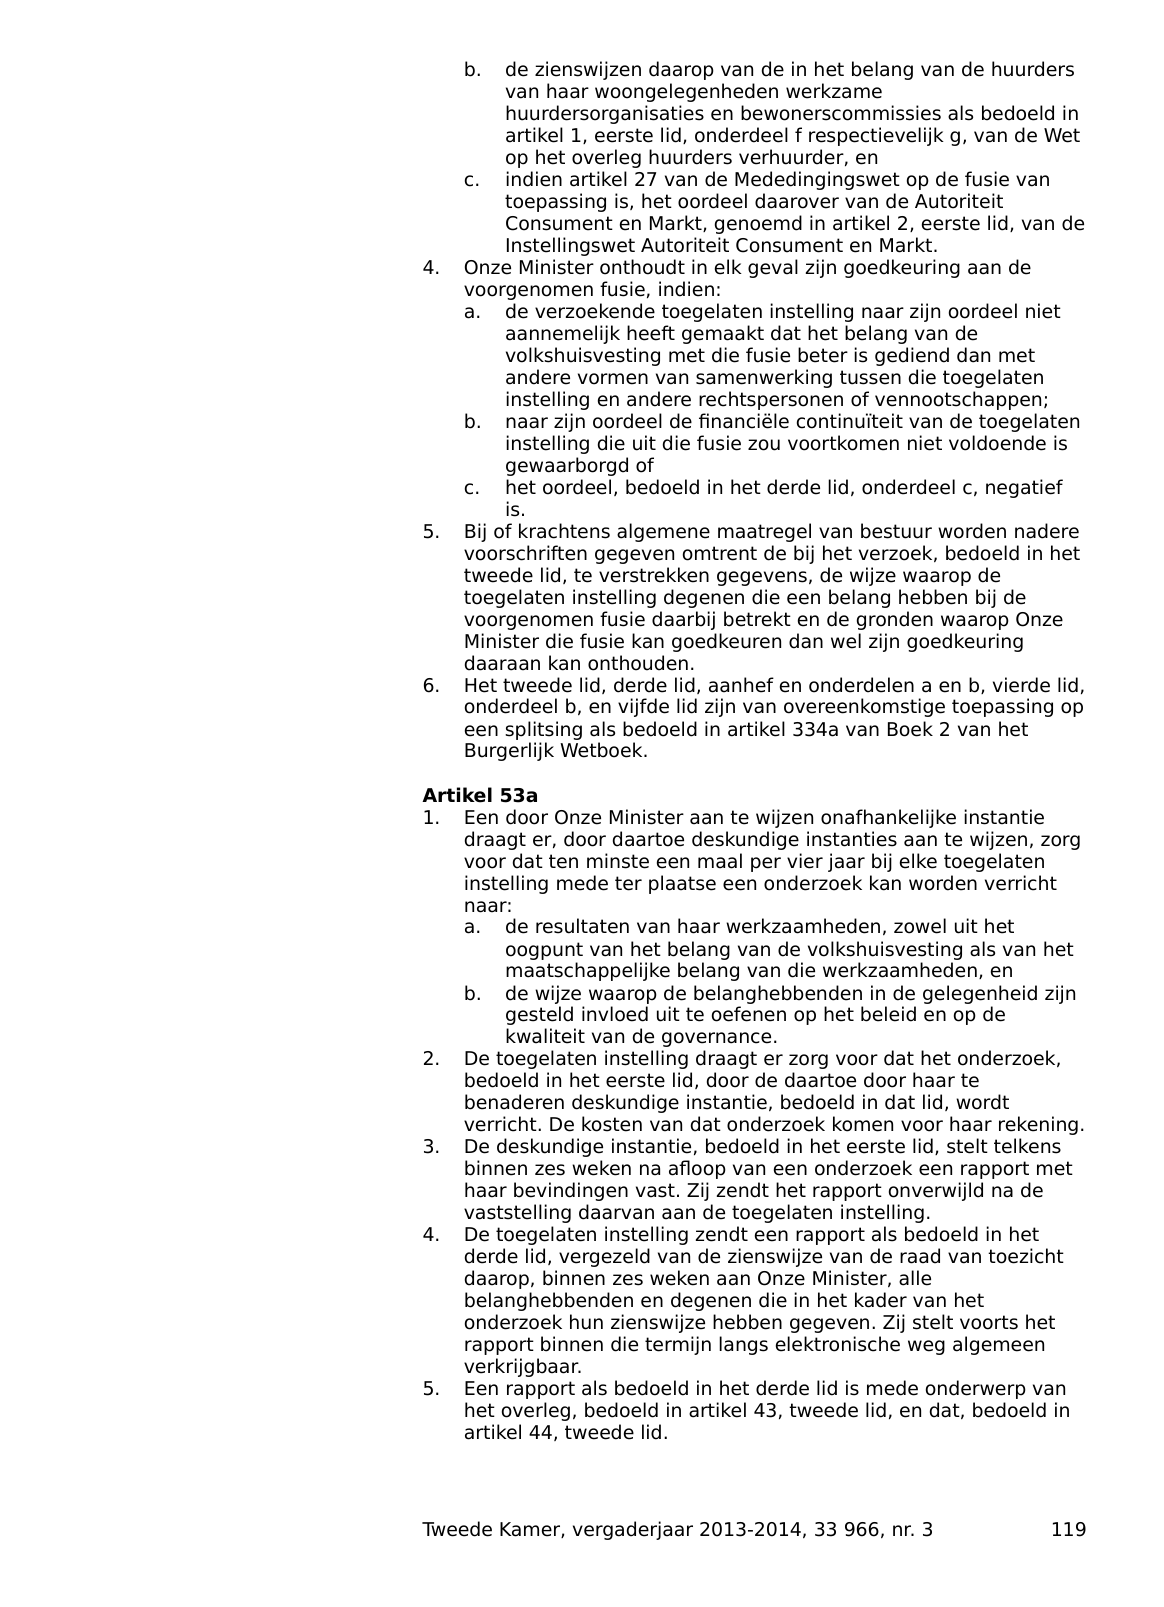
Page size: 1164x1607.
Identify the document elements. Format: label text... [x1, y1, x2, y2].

text c. het oordeel, bedoeld in het derde lid, onderdeel c, negatief is. [464, 477, 1087, 521]
text b. de zienswijzen daarop van de in het belang van de huurders van haar woongelegenheden werkzame huurdersorganisaties en bewonerscommissies als bedoeld in artikel 1, eerste lid, onderdeel f respectievelijk g, van de Wet op het overleg huurders verhuurder, en [464, 59, 1087, 169]
text a. de resultaten van haar werkzaamheden, zowel uit het oogpunt van het belang van de volkshuisvesting als van het maatschappelijke belang van die werkzaamheden, en [464, 916, 1087, 982]
text 3. De deskundige instantie, bedoeld in het eerste lid, stelt telkens binnen zes weken na afloop van een onderzoek een rapport met haar bevindingen vast. Zij zendt het rapport onverwijld na de vaststelling daarvan aan de toegelaten instelling. [422, 1136, 1087, 1224]
text 5. Bij of krachtens algemene maatregel van bestuur worden nadere voorschriften gegeven omtrent de bij het verzoek, bedoeld in het tweede lid, te verstrekken gegevens, de wijze waarop de toegelaten instelling degenen die een belang hebben bij de voorgenomen fusie daarbij betrekt en de gronden waarop Onze Minister die fusie kan goedkeuren dan wel zijn goedkeuring daaraan kan onthouden. [422, 521, 1087, 674]
text 2. De toegelaten instelling draagt er zorg voor dat het onderzoek, bedoeld in het eerste lid, door de daartoe door haar te benaderen deskundige instantie, bedoeld in dat lid, wordt verricht. De kosten van dat onderzoek komen voor haar rekening. [422, 1048, 1087, 1136]
text b. de wijze waarop de belanghebbenden in de gelegenheid zijn gesteld invloed uit te oefenen op het beleid en op de kwaliteit van de governance. [464, 982, 1087, 1048]
text b. naar zijn oordeel de financiële continuïteit van de toegelaten instelling die uit die fusie zou voortkomen niet voldoende is gewaarborgd of [464, 411, 1087, 477]
text 4. De toegelaten instelling zendt een rapport als bedoeld in het derde lid, vergezeld van de zienswijze van de raad van toezicht daarop, binnen zes weken aan Onze Minister, alle belanghebbenden en degenen die in het kader van het onderzoek hun zienswijze hebben gegeven. Zij stelt voorts het rapport binnen die termijn langs elektronische weg algemeen verkrijgbaar. [422, 1224, 1087, 1378]
text c. indien artikel 27 van de Mededingingswet op de fusie van toepassing is, het oordeel daarover van de Autoriteit Consument en Markt, genoemd in artikel 2, eerste lid, van de Instellingswet Autoriteit Consument en Markt. [464, 169, 1087, 257]
text 5. Een rapport als bedoeld in het derde lid is mede onderwerp van het overleg, bedoeld in artikel 43, tweede lid, en dat, bedoeld in artikel 44, tweede lid. [422, 1378, 1087, 1444]
text 1. Een door Onze Minister aan te wijzen onafhankelijke instantie draagt er, door daartoe deskundige instanties aan te wijzen, zorg voor dat ten minste een maal per vier jaar bij elke toegelaten instelling mede ter plaatse een onderzoek kan worden verricht naar: [422, 807, 1087, 916]
text a. de verzoekende toegelaten instelling naar zijn oordeel niet aannemelijk heeft gemaakt dat het belang van de volkshuisvesting met die fusie beter is gediend dan met andere vormen van samenwerking tussen die toegelaten instelling en andere rechtspersonen of vennootschappen; [464, 301, 1087, 411]
text 6. Het tweede lid, derde lid, aanhef en onderdelen a en b, vierde lid, onderdeel b, en vijfde lid zijn van overeenkomstige toepassing op een splitsing als bedoeld in artikel 334a van Boek 2 van het Burgerlijk Wetboek. [422, 674, 1087, 762]
subtitle Artikel 53a [422, 784, 1087, 807]
text 4. Onze Minister onthoudt in elk geval zijn goedkeuring aan de voorgenomen fusie, indien: [422, 257, 1087, 301]
